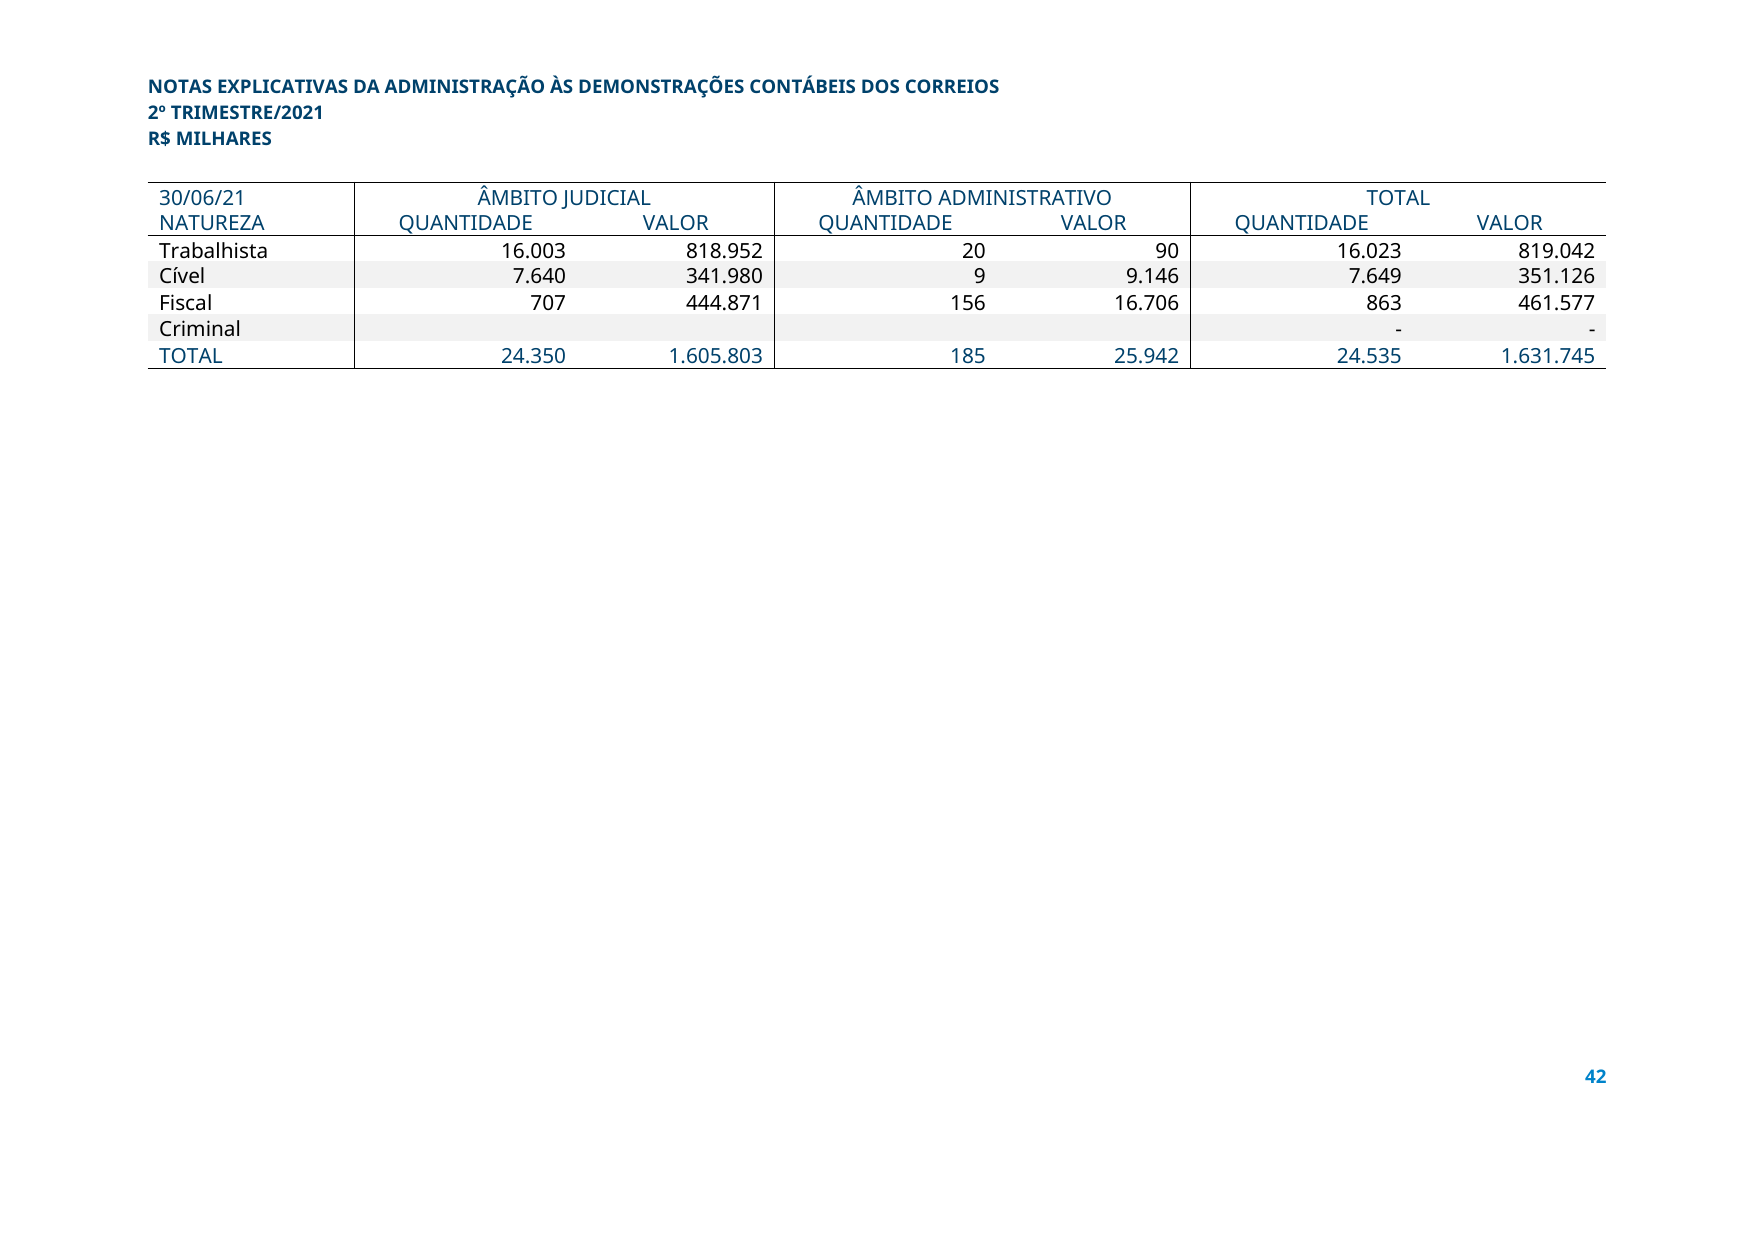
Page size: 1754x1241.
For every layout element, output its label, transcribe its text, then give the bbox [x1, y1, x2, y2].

table_cell 16.706 [997, 288, 1190, 314]
table_cell 90 [997, 236, 1190, 261]
table_cell 156 [775, 288, 997, 314]
table_cell 24.350 [355, 341, 577, 367]
table_cell QUANTIDADE [355, 208, 577, 235]
table_cell QUANTIDADE [1191, 208, 1413, 235]
table_cell - [1413, 314, 1606, 341]
table_cell 7.640 [355, 261, 577, 288]
table_cell - [1191, 314, 1413, 341]
table_cell Cível [148, 261, 354, 288]
table_cell 185 [775, 341, 997, 367]
table_cell [775, 314, 997, 341]
table_cell VALOR [1413, 208, 1606, 235]
table_cell 1.605.803 [577, 341, 774, 367]
table_cell 20 [775, 236, 997, 261]
table_cell Trabalhista [148, 236, 354, 261]
table_cell 9 [775, 261, 997, 288]
table_cell 24.535 [1191, 341, 1413, 367]
table_cell VALOR [997, 208, 1190, 235]
table_cell 819.042 [1413, 236, 1606, 261]
table_cell VALOR [577, 208, 774, 235]
table_header TOTAL [1191, 183, 1606, 208]
table_cell [577, 314, 774, 341]
table_cell 818.952 [577, 236, 774, 261]
table_cell 444.871 [577, 288, 774, 314]
table_header ÂMBITO JUDICIAL [355, 183, 774, 208]
table_cell 9.146 [997, 261, 1190, 288]
table_header 30/06/21 [148, 183, 354, 208]
table_cell Criminal [148, 314, 354, 341]
table_cell 461.577 [1413, 288, 1606, 314]
table_cell NATUREZA [148, 208, 354, 235]
table_cell 707 [355, 288, 577, 314]
table_cell 341.980 [577, 261, 774, 288]
table_cell 351.126 [1413, 261, 1606, 288]
table_cell 7.649 [1191, 261, 1413, 288]
table_cell [997, 314, 1190, 341]
table_cell 16.003 [355, 236, 577, 261]
table_cell [355, 314, 577, 341]
table_cell 863 [1191, 288, 1413, 314]
table_cell TOTAL [148, 341, 354, 367]
table_cell 1.631.745 [1413, 341, 1606, 367]
table_cell Fiscal [148, 288, 354, 314]
table_cell 16.023 [1191, 236, 1413, 261]
table_cell 25.942 [997, 341, 1190, 367]
table_header ÂMBITO ADMINISTRATIVO [775, 183, 1190, 208]
table_cell QUANTIDADE [775, 208, 997, 235]
